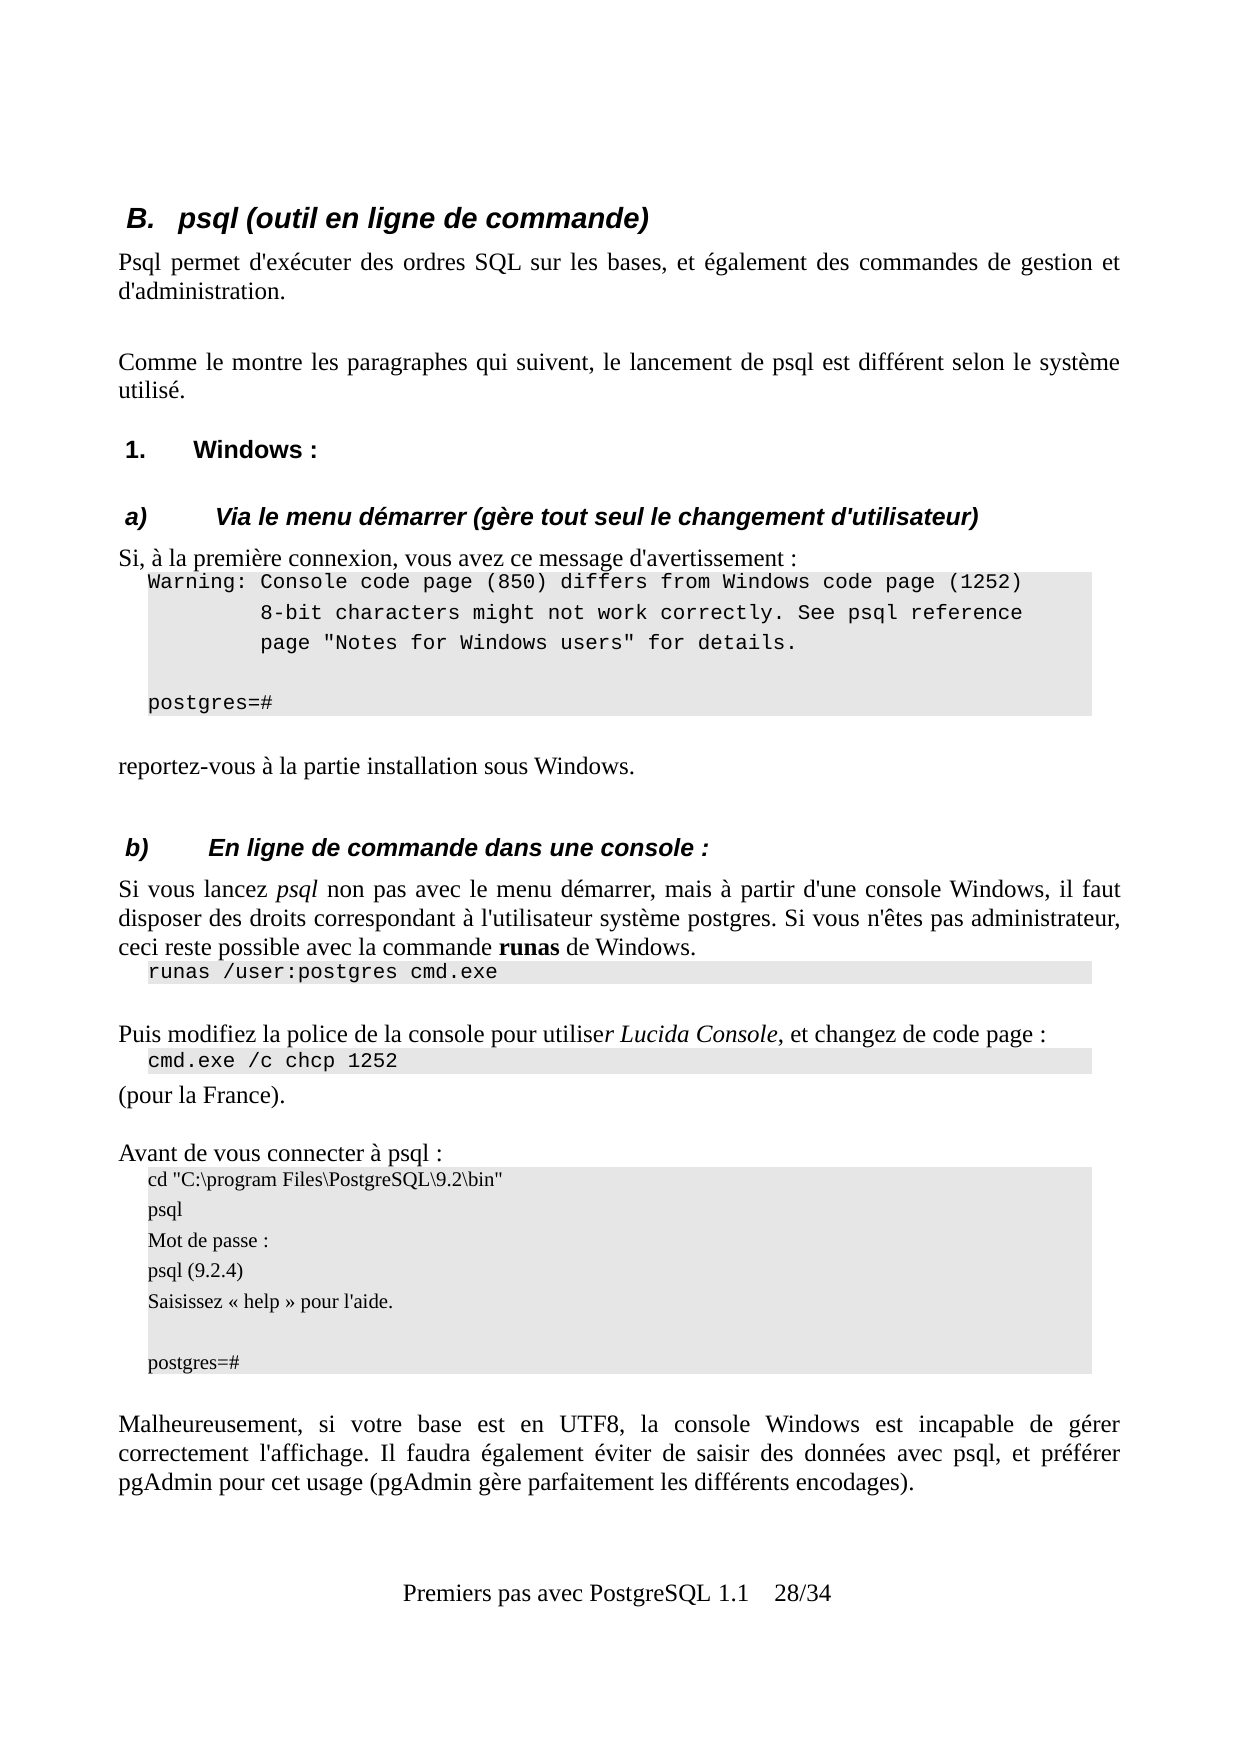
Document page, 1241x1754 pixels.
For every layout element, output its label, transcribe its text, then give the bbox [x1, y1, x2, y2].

text 8-bit characters might not work correctly. See psql reference [148, 602, 1092, 625]
subtitle psql (outil en ligne de commande) [118, 201, 1122, 235]
subtitle Windows : [118, 436, 1122, 464]
text Warning: Console code page (850) differs from Windows code page (1252) [148, 572, 1092, 595]
text Si, à la première connexion, vous avez ce message d'avertissement : [118, 543, 1122, 572]
subtitle En ligne de commande dans une console : [118, 833, 1122, 862]
text Psql permet d'exécuter des ordres SQL sur les bases, et également des commandes de gestion et d'administration. [118, 247, 1122, 305]
text cmd.exe /c chcp 1252 [148, 1048, 1092, 1074]
text Si vous lancez psql non pas avec le menu démarrer, mais à partir d'une console Windows, il faut disposer des droits correspondant à l'utilisateur système postgres. Si vous n'êtes pas administrateur, ceci reste possible avec la commande runas de Windows. [118, 874, 1122, 961]
text Puis modifiez la police de la console pour utiliser Lucida Console, et changez de code page : [118, 1019, 1122, 1048]
text postgres=# [148, 1350, 1092, 1374]
text (pour la France). [118, 1080, 1122, 1109]
text Avant de vous connecter à psql : [118, 1138, 1122, 1167]
text Mot de passe : [148, 1228, 1092, 1252]
subtitle Via le menu démarrer (gère tout seul le changement d'utilisateur) [118, 502, 1122, 530]
text Malheureusement, si votre base est en UTF8, la console Windows est incapable de gérer correctement l'affichage. Il faudra également éviter de saisir des données avec psql, et préférer pgAdmin pour cet usage (pgAdmin gère parfaitement les différents encodages). [118, 1409, 1122, 1496]
text Comme le montre les paragraphes qui suivent, le lancement de psql est différent selon le système utilisé. [118, 347, 1122, 404]
text cd "C:\program Files\PostgreSQL\9.2\bin" [148, 1167, 1092, 1191]
text page "Notes for Windows users" for details. [148, 632, 1092, 655]
text runas /user:postgres cmd.exe [148, 961, 1092, 984]
text psql (9.2.4) [148, 1258, 1092, 1282]
text postgres=# [148, 692, 1092, 716]
text reportez-vous à la partie installation sous Windows. [118, 751, 1122, 779]
text Saisissez « help » pour l'aide. [148, 1289, 1092, 1313]
text psql [148, 1197, 1092, 1221]
